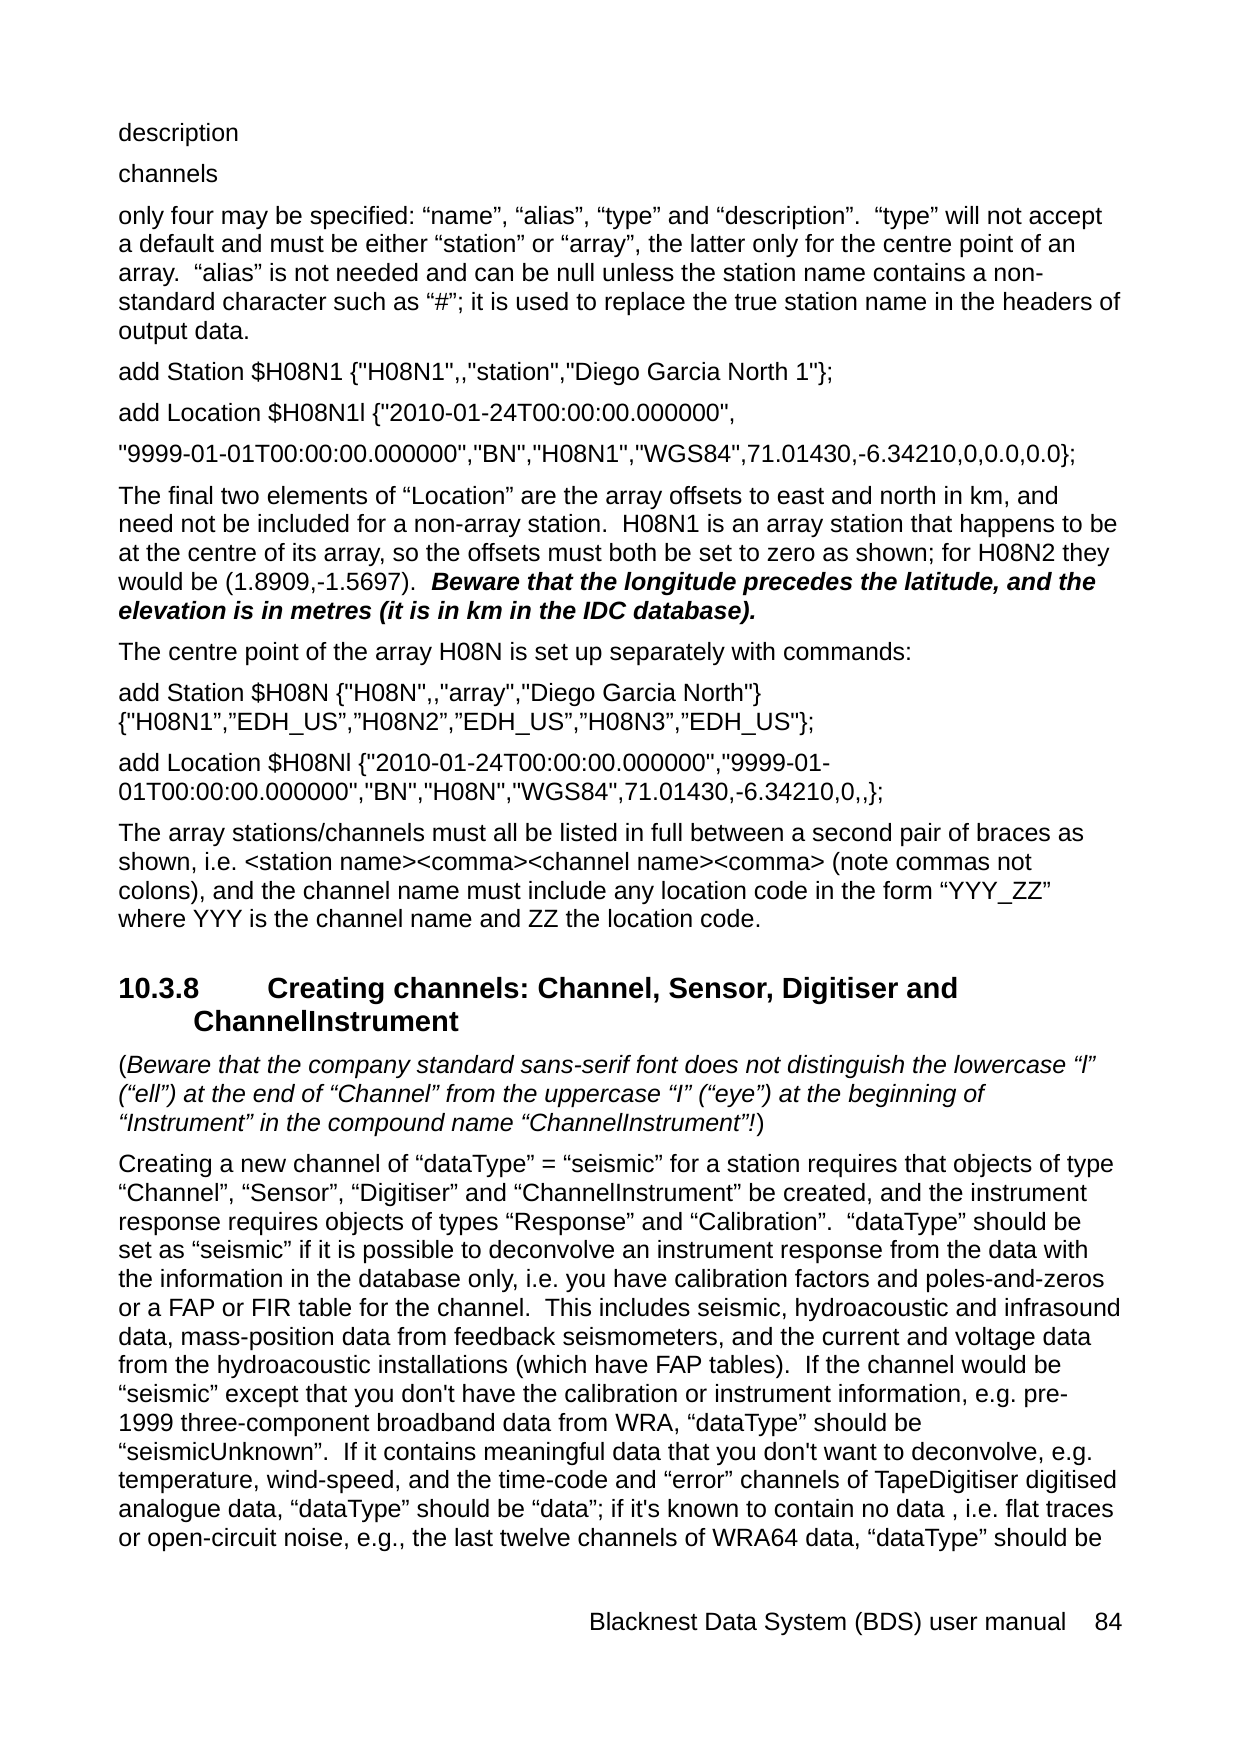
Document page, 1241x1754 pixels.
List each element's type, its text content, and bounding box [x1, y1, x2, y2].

text The array stations/channels must all be listed in full between a second pair of braces as shown, i.e. <station name><comma><channel name><comma> (note commas not colons), and the channel name must include any location code in the form “YYY_ZZ” where YYY is the channel name and ZZ the location code. [118, 818, 1122, 933]
subtitle Creating channels: Channel, Sensor, Digitiser and ChannelInstrument [118, 971, 1122, 1038]
text (Beware that the company standard sans-serif font does not distinguish the lowercase “l” (“ell”) at the end of “Channel” from the uppercase “I” (“eye”) at the beginning of “Instrument” in the compound name “ChannelInstrument”!) [118, 1050, 1122, 1136]
text description [118, 118, 1122, 147]
text The centre point of the array H08N is set up separately with commands: [118, 637, 1122, 666]
text add Station $H08N1 {"H08N1",,"station","Diego Garcia North 1"}; [118, 357, 1122, 386]
text channels [118, 159, 1122, 188]
text add Location $H08N1l {"2010-01-24T00:00:00.000000", [118, 398, 1122, 427]
text only four may be specified: “name”, “alias”, “type” and “description”. “type” will not accept a default and must be either “station” or “array”, the latter only for the centre point of an array. “alias” is not needed and can be null unless the station name contains a non-standard character such as “#”; it is used to replace the true station name in the headers of output data. [118, 201, 1122, 344]
text "9999-01-01T00:00:00.000000","BN","H08N1","WGS84",71.01430,-6.34210,0,0.0,0.0}; [118, 439, 1122, 468]
text add Location $H08Nl {"2010-01-24T00:00:00.000000","9999-01-01T00:00:00.000000","BN","H08N","WGS84",71.01430,-6.34210,0,,}; [118, 748, 1122, 806]
text The final two elements of “Location” are the array offsets to east and north in km, and need not be included for a non-array station. H08N1 is an array station that happens to be at the centre of its array, so the offsets must both be set to zero as shown; for H08N2 they would be (1.8909,-1.5697). Beware that the longitude precedes the latitude, and the elevation is in metres (it is in km in the IDC database). [118, 481, 1122, 624]
text Creating a new channel of “dataType” = “seismic” for a station requires that objects of type “Channel”, “Sensor”, “Digitiser” and “ChannelInstrument” be created, and the instrument response requires objects of types “Response” and “Calibration”. “dataType” should be set as “seismic” if it is possible to deconvolve an instrument response from the data with the information in the database only, i.e. you have calibration factors and poles-and-zeros or a FAP or FIR table for the channel. This includes seismic, hydroacoustic and infrasound data, mass-position data from feedback seismometers, and the current and voltage data from the hydroacoustic installations (which have FAP tables). If the channel would be “seismic” except that you don't have the calibration or instrument information, e.g. pre-1999 three-component broadband data from WRA, “dataType” should be “seismicUnknown”. If it contains meaningful data that you don't want to deconvolve, e.g. temperature, wind-speed, and the time-code and “error” channels of TapeDigitiser digitised analogue data, “dataType” should be “data”; if it's known to contain no data , i.e. flat traces or open-circuit noise, e.g., the last twelve channels of WRA64 data, “dataType” should be [118, 1149, 1122, 1551]
text add Station $H08N {"H08N",,"array","Diego Garcia North"}{"H08N1”,”EDH_US”,”H08N2”,”EDH_US”,”H08N3”,”EDH_US"}; [118, 678, 1122, 736]
